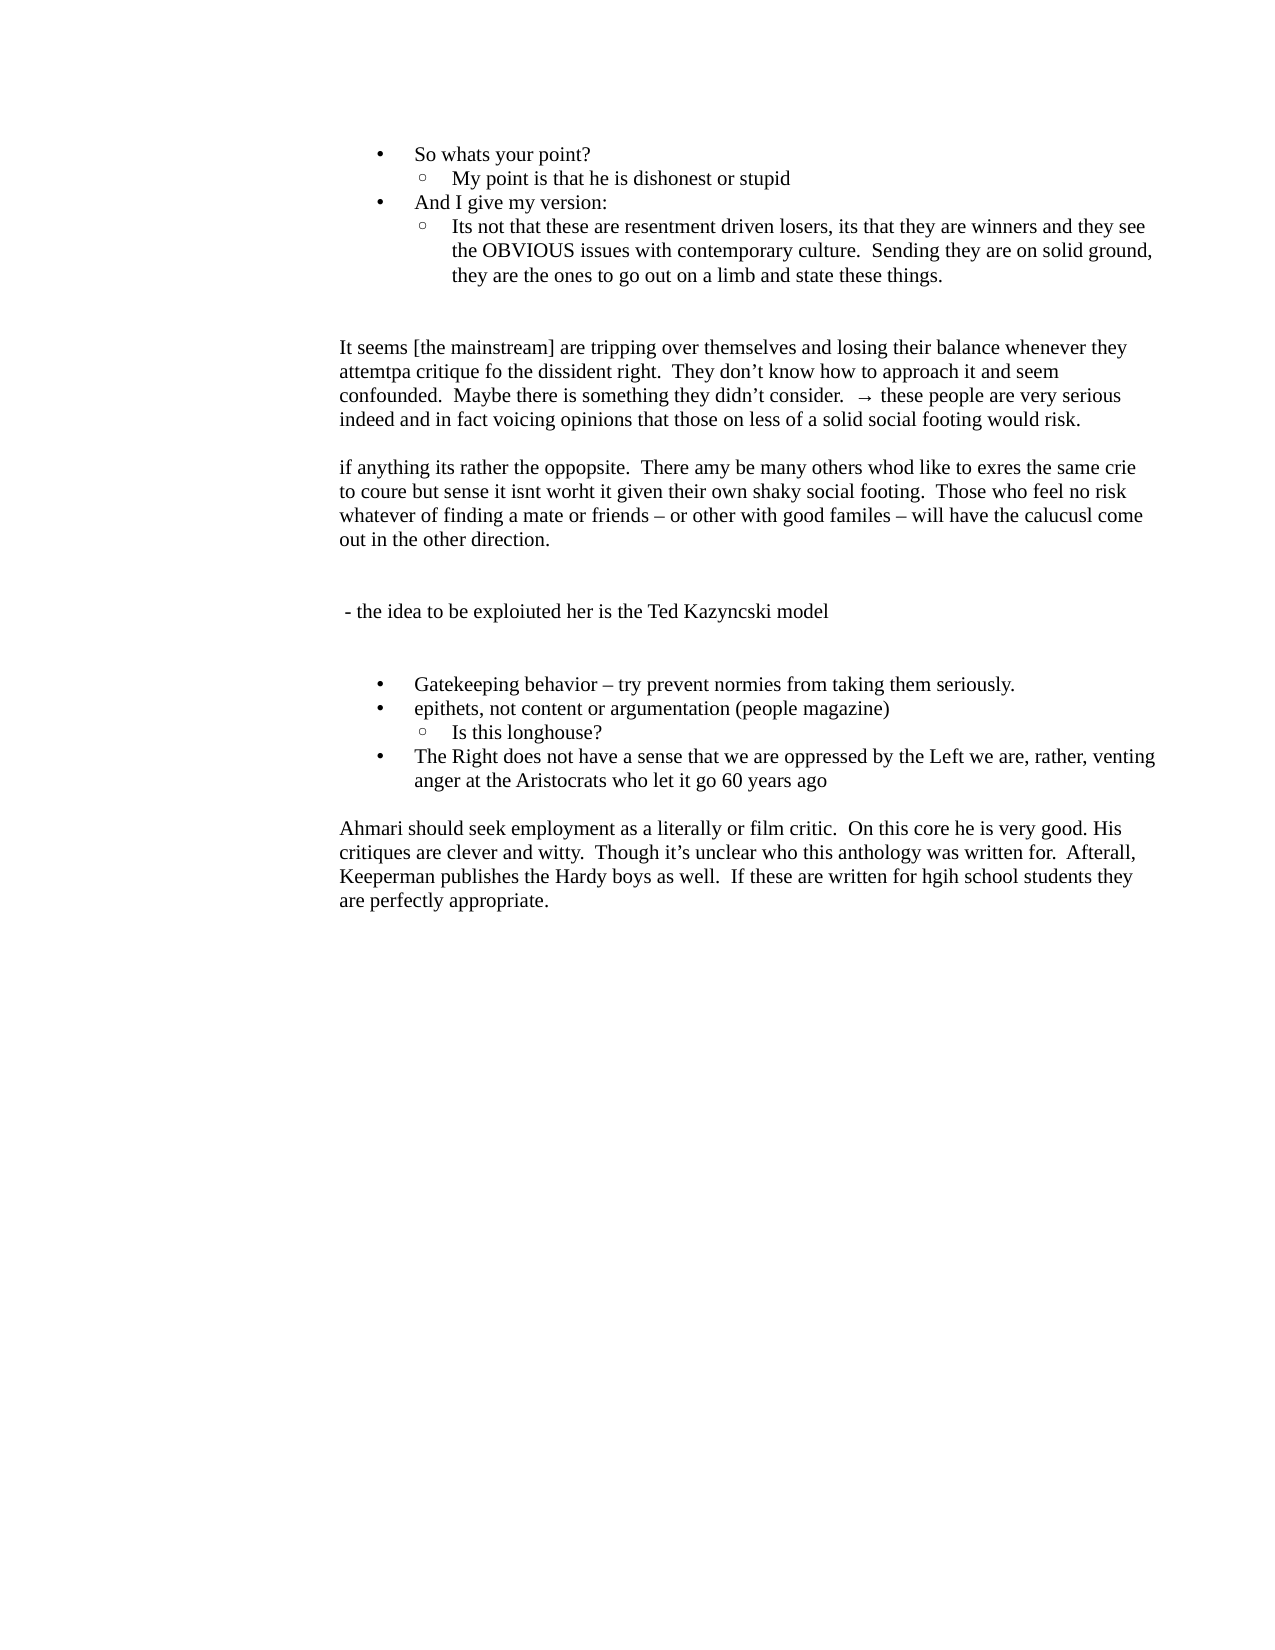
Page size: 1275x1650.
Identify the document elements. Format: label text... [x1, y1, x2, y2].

list My point is that he is dishonest or stupid [414, 166, 1158, 190]
text if anything its rather the oppopsite. There amy be many others whod like to exres the same crie to coure but sense it isnt worht it given their own shaky social footing. Those who feel no risk whatever of finding a mate or friends – or other with good familes – will have the calucusl come out in the other direction. [339, 455, 1158, 551]
list So whats your point? [377, 142, 1158, 166]
text Ahmari should seek employment as a literally or film critic. On this core he is very good. His critiques are clever and witty. Though it’s unclear who this anthology was written for. Afterall, Keeperman publishes the Hardy boys as well. If these are written for hgih school students they are perfectly appropriate. [339, 816, 1158, 912]
list Gatekeeping behavior – try prevent normies from taking them seriously. [377, 672, 1158, 696]
list epithets, not content or argumentation (people magazine) [377, 696, 1158, 720]
list Its not that these are resentment driven losers, its that they are winners and they see the OBVIOUS issues with contemporary culture. Sending they are on solid ground, they are the ones to go out on a limb and state these things. [414, 214, 1158, 287]
text It seems [the mainstream] are tripping over themselves and losing their balance whenever they attemtpa critique fo the dissident right. They don’t know how to approach it and seem confounded. Maybe there is something they didn’t consider. → these people are very serious indeed and in fact voicing opinions that those on less of a solid social footing would risk. [339, 335, 1158, 431]
list And I give my version: [377, 190, 1158, 214]
text - the idea to be exploiuted her is the Ted Kazyncski model [339, 599, 1158, 623]
list Is this longhouse? [414, 720, 1158, 744]
list The Right does not have a sense that we are oppressed by the Left we are, rather, venting anger at the Aristocrats who let it go 60 years ago [377, 744, 1158, 792]
